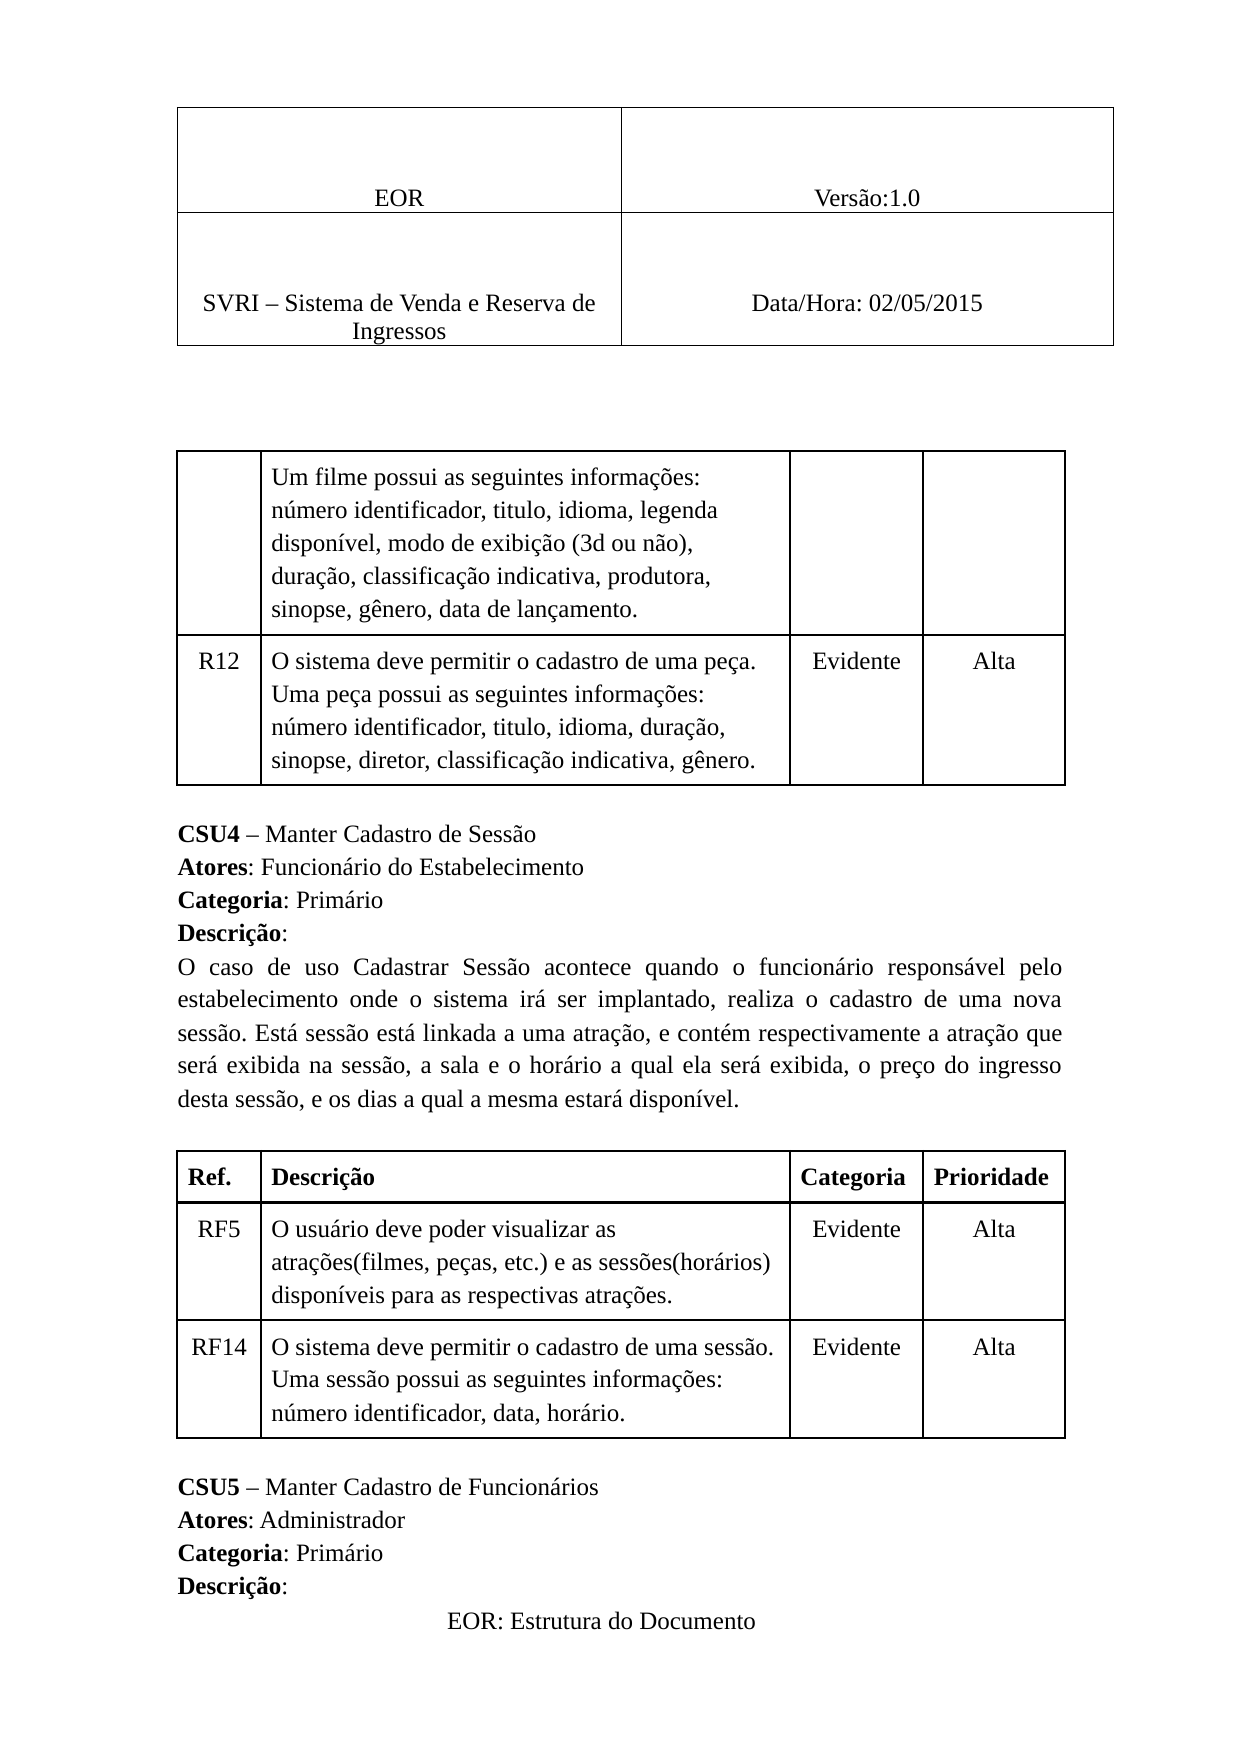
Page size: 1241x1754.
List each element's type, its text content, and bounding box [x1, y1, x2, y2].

table_cell Evidente [791, 1204, 922, 1319]
table_cell [178, 452, 260, 634]
table_header Prioridade [924, 1152, 1064, 1201]
table_cell O sistema deve permitir o cadastro de uma peça. Uma peça possui as seguintes informações: número identificador, titulo, idioma, duração, sinopse, diretor, classificação indicativa, gênero. [262, 636, 789, 784]
table_cell Alta [924, 1204, 1064, 1319]
table_header Categoria [791, 1152, 922, 1201]
text Atores: Administrador [177, 1505, 1063, 1534]
text CSU5 – Manter Cadastro de Funcionários [177, 1472, 1063, 1501]
table_cell [791, 452, 922, 634]
text CSU4 – Manter Cadastro de Sessão [177, 819, 1063, 848]
text Atores: Funcionário do Estabelecimento [177, 852, 1063, 881]
text Descrição: [177, 1571, 1063, 1600]
table_header Ref. [178, 1152, 260, 1201]
table_cell Evidente [791, 636, 922, 784]
text Categoria: Primário [177, 1538, 1063, 1567]
table_header Descrição [262, 1152, 789, 1201]
table_cell O sistema deve permitir o cadastro de uma sessão. Uma sessão possui as seguintes informações: número identificador, data, horário. [262, 1321, 789, 1437]
table_cell R12 [178, 636, 260, 784]
text O caso de uso Cadastrar Sessão acontece quando o funcionário responsável pelo estabelecimento onde o sistema irá ser implantado, realiza o cadastro de uma nova sessão. Está sessão está linkada a uma atração, e contém respectivamente a atração que será exibida na sessão, a sala e o horário a qual ela será exibida, o preço do ingresso desta sessão, e os dias a qual a mesma estará disponível. [177, 952, 1063, 1112]
table_cell Um filme possui as seguintes informações: número identificador, titulo, idioma, legenda disponível, modo de exibição (3d ou não), duração, classificação indicativa, produtora, sinopse, gênero, data de lançamento. [262, 452, 789, 634]
table_cell [924, 452, 1064, 634]
table_cell RF14 [178, 1321, 260, 1437]
table_cell Alta [924, 636, 1064, 784]
text Descrição: [177, 918, 1063, 947]
table_cell RF5 [178, 1204, 260, 1319]
table_cell O usuário deve poder visualizar as atrações(filmes, peças, etc.) e as sessões(horários) disponíveis para as respectivas atrações. [262, 1204, 789, 1319]
table_cell Evidente [791, 1321, 922, 1437]
text Categoria: Primário [177, 886, 1063, 914]
table_cell Alta [924, 1321, 1064, 1437]
